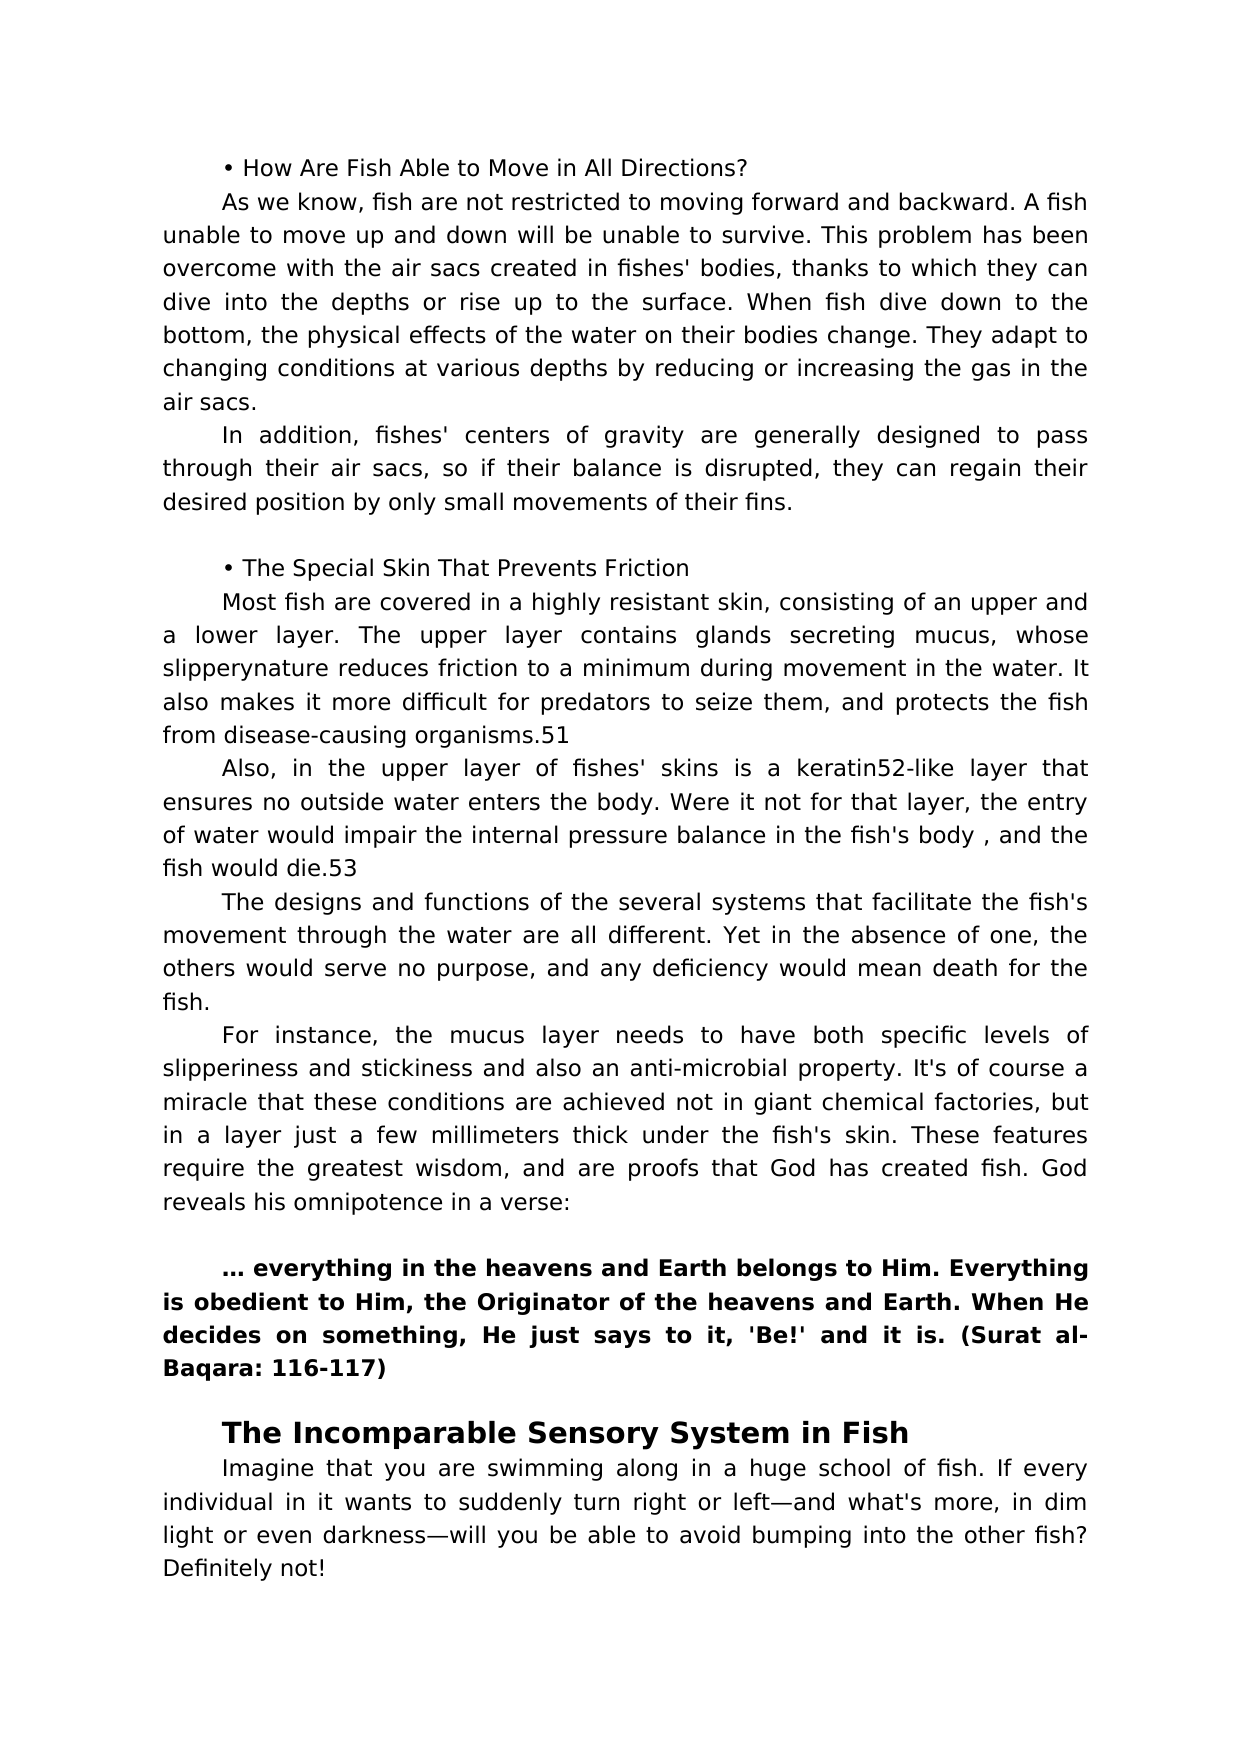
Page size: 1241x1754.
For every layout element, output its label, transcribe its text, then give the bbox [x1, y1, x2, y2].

text As we know, fish are not restricted to moving forward and backward. A fish unable to move up and down will be unable to survive. This problem has been overcome with the air sacs created in fishes' bodies, thanks to which they can dive into the depths or rise up to the surface. When fish dive down to the bottom, the physical effects of the water on their bodies change. They adapt to changing conditions at various depths by reducing or increasing the gas in the air sacs. [162, 183, 1090, 417]
text Also, in the upper layer of fishes' skins is a keratin52-like layer that ensures no outside water enters the body. Were it not for that layer, the entry of water would impair the internal pressure balance in the fish's body , and the fish would die.53 [162, 750, 1090, 883]
text • How Are Fish Able to Move in All Directions? [162, 150, 1090, 183]
text For instance, the mucus layer needs to have both specific levels of slipperiness and stickiness and also an anti-microbial property. It's of course a miracle that these conditions are achieved not in giant chemical factories, but in a layer just a few millimeters thick under the fish's skin. These features require the greatest wisdom, and are proofs that God has created fish. God reveals his omnipotence in a verse: [162, 1017, 1090, 1217]
text The designs and functions of the several systems that facilitate the fish's movement through the water are all different. Yet in the absence of one, the others would serve no purpose, and any deficiency would mean death for the fish. [162, 883, 1090, 1017]
text Imagine that you are swimming along in a huge school of fish. If every individual in it wants to suddenly turn right or left—and what's more, in dim light or even darkness—will you be able to avoid bumping into the other fish? Definitely not! [162, 1450, 1090, 1583]
text Most fish are covered in a highly resistant skin, consisting of an upper and a lower layer. The upper layer contains glands secreting mucus, whose slipperynature reduces friction to a minimum during movement in the water. It also makes it more difficult for predators to seize them, and protects the fish from disease-causing organisms.51 [162, 583, 1090, 750]
text The Incomparable Sensory System in Fish [162, 1417, 1090, 1450]
text • The Special Skin That Prevents Friction [162, 550, 1090, 583]
text In addition, fishes' centers of gravity are generally designed to pass through their air sacs, so if their balance is disrupted, they can regain their desired position by only small movements of their fins. [162, 417, 1090, 517]
text … everything in the heavens and Earth belongs to Him. Everything is obedient to Him, the Originator of the heavens and Earth. When He decides on something, He just says to it, 'Be!' and it is. (Surat al-Baqara: 116-117) [162, 1250, 1090, 1383]
